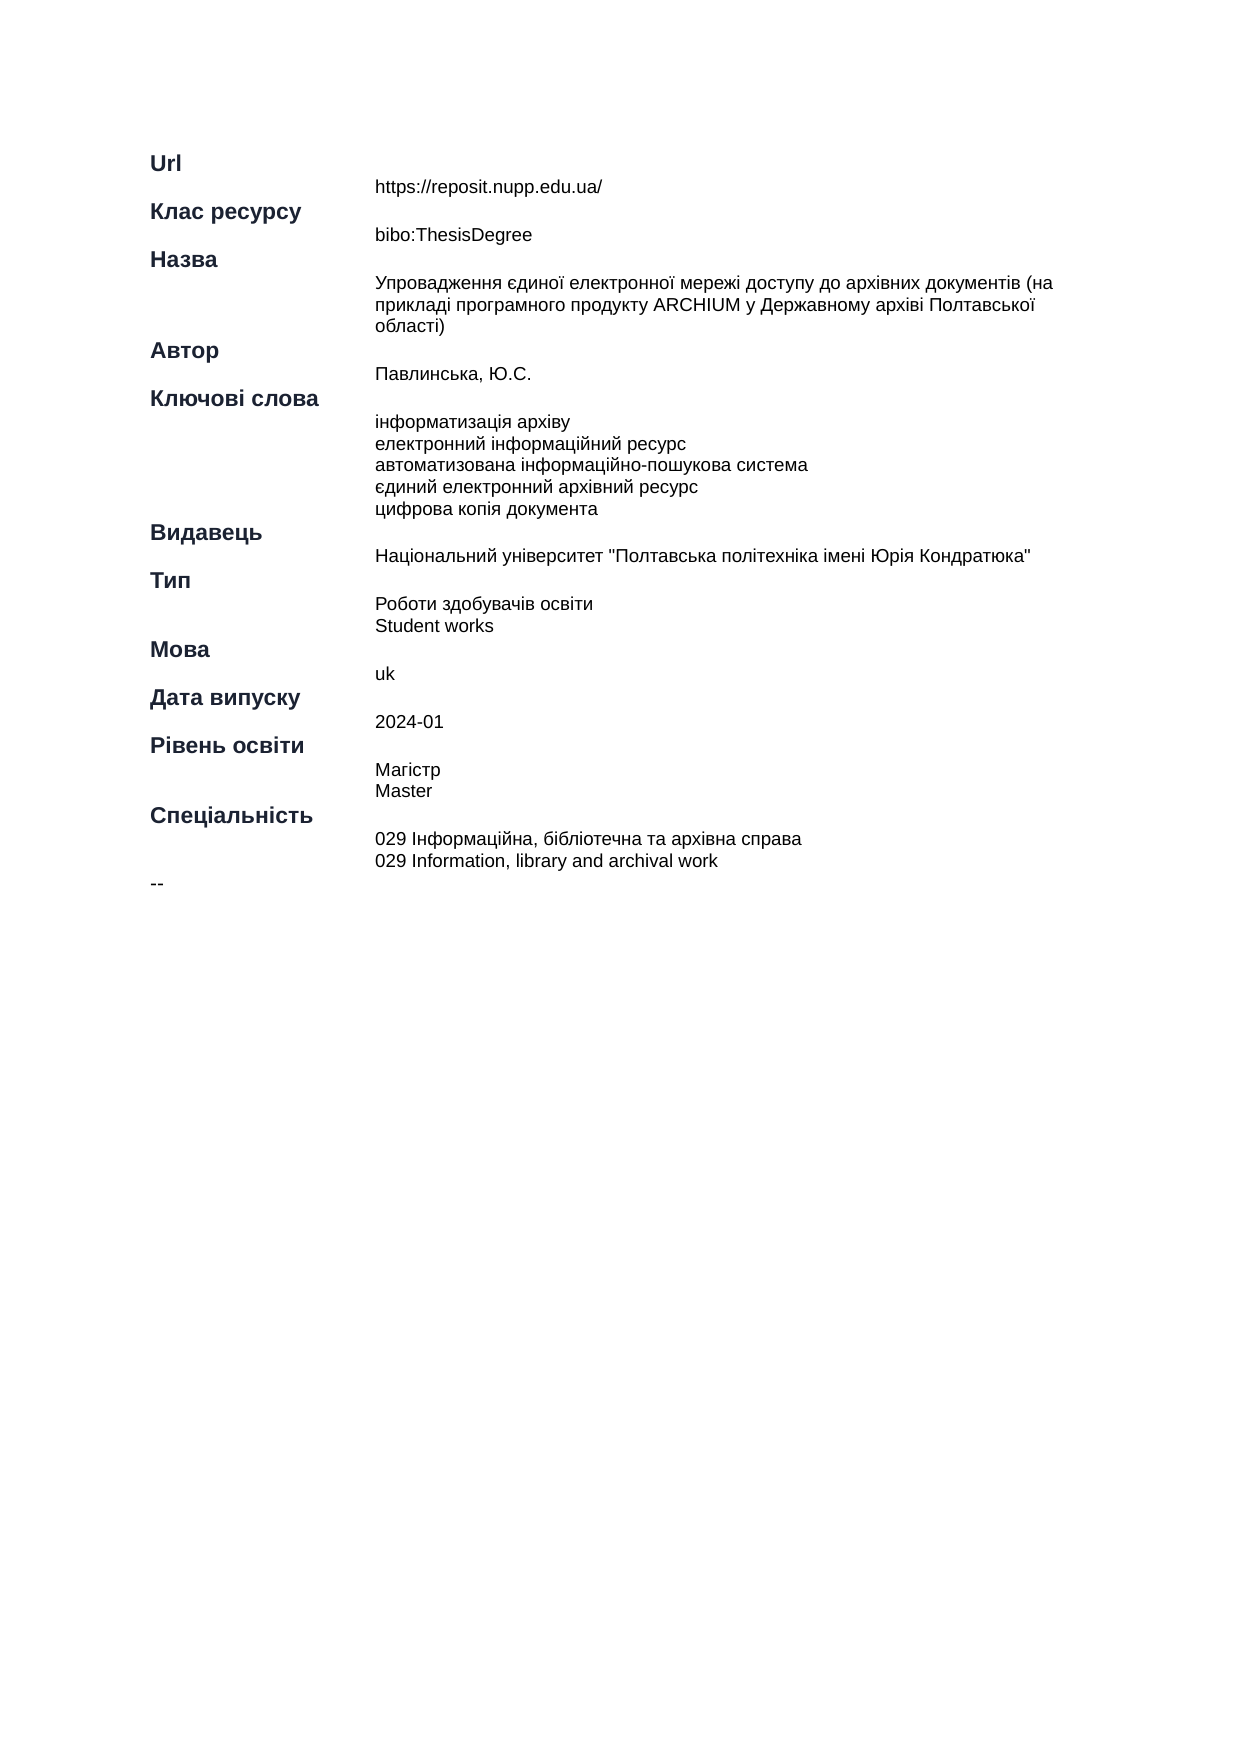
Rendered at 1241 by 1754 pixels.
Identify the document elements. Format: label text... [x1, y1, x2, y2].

text Спеціальність [150, 802, 1090, 828]
text Рівень освіти [150, 732, 1090, 758]
text 029 Інформаційна, бібліотечна та архівна справа [375, 828, 1090, 849]
text 029 Information, library and archival work [375, 849, 1090, 871]
text Павлинська, Ю.С. [375, 363, 1090, 385]
text Дата випуску [150, 684, 1090, 711]
text Url [150, 150, 1090, 176]
text Автор [150, 337, 1090, 363]
text -- [150, 871, 1090, 895]
text https://reposit.nupp.edu.ua/ [375, 176, 1090, 198]
text електронний інформаційний ресурс [375, 433, 1090, 454]
text інформатизація архіву [375, 411, 1090, 433]
text Student works [375, 615, 1090, 636]
text Тип [150, 567, 1090, 593]
text Master [375, 780, 1090, 802]
text Мова [150, 636, 1090, 663]
text uk [375, 663, 1090, 684]
text Упровадження єдиної електронної мережі доступу до архівних документів (на прикладі програмного продукту ARCHIUM у Державному архіві Полтавської області) [375, 272, 1090, 337]
text Роботи здобувачів освіти [375, 593, 1090, 615]
text цифрова копія документа [375, 497, 1090, 519]
text Національний університет "Полтавська політехніка імені Юрія Кондратюка" [375, 545, 1090, 567]
text bibo:ThesisDegree [375, 224, 1090, 246]
text Магістр [375, 758, 1090, 780]
text єдиний електронний архівний ресурс [375, 476, 1090, 497]
text Назва [150, 246, 1090, 272]
text Клас ресурсу [150, 198, 1090, 224]
text Ключові слова [150, 385, 1090, 411]
text 2024-01 [375, 711, 1090, 732]
text Видавець [150, 519, 1090, 545]
text автоматизована інформаційно-пошукова система [375, 454, 1090, 476]
